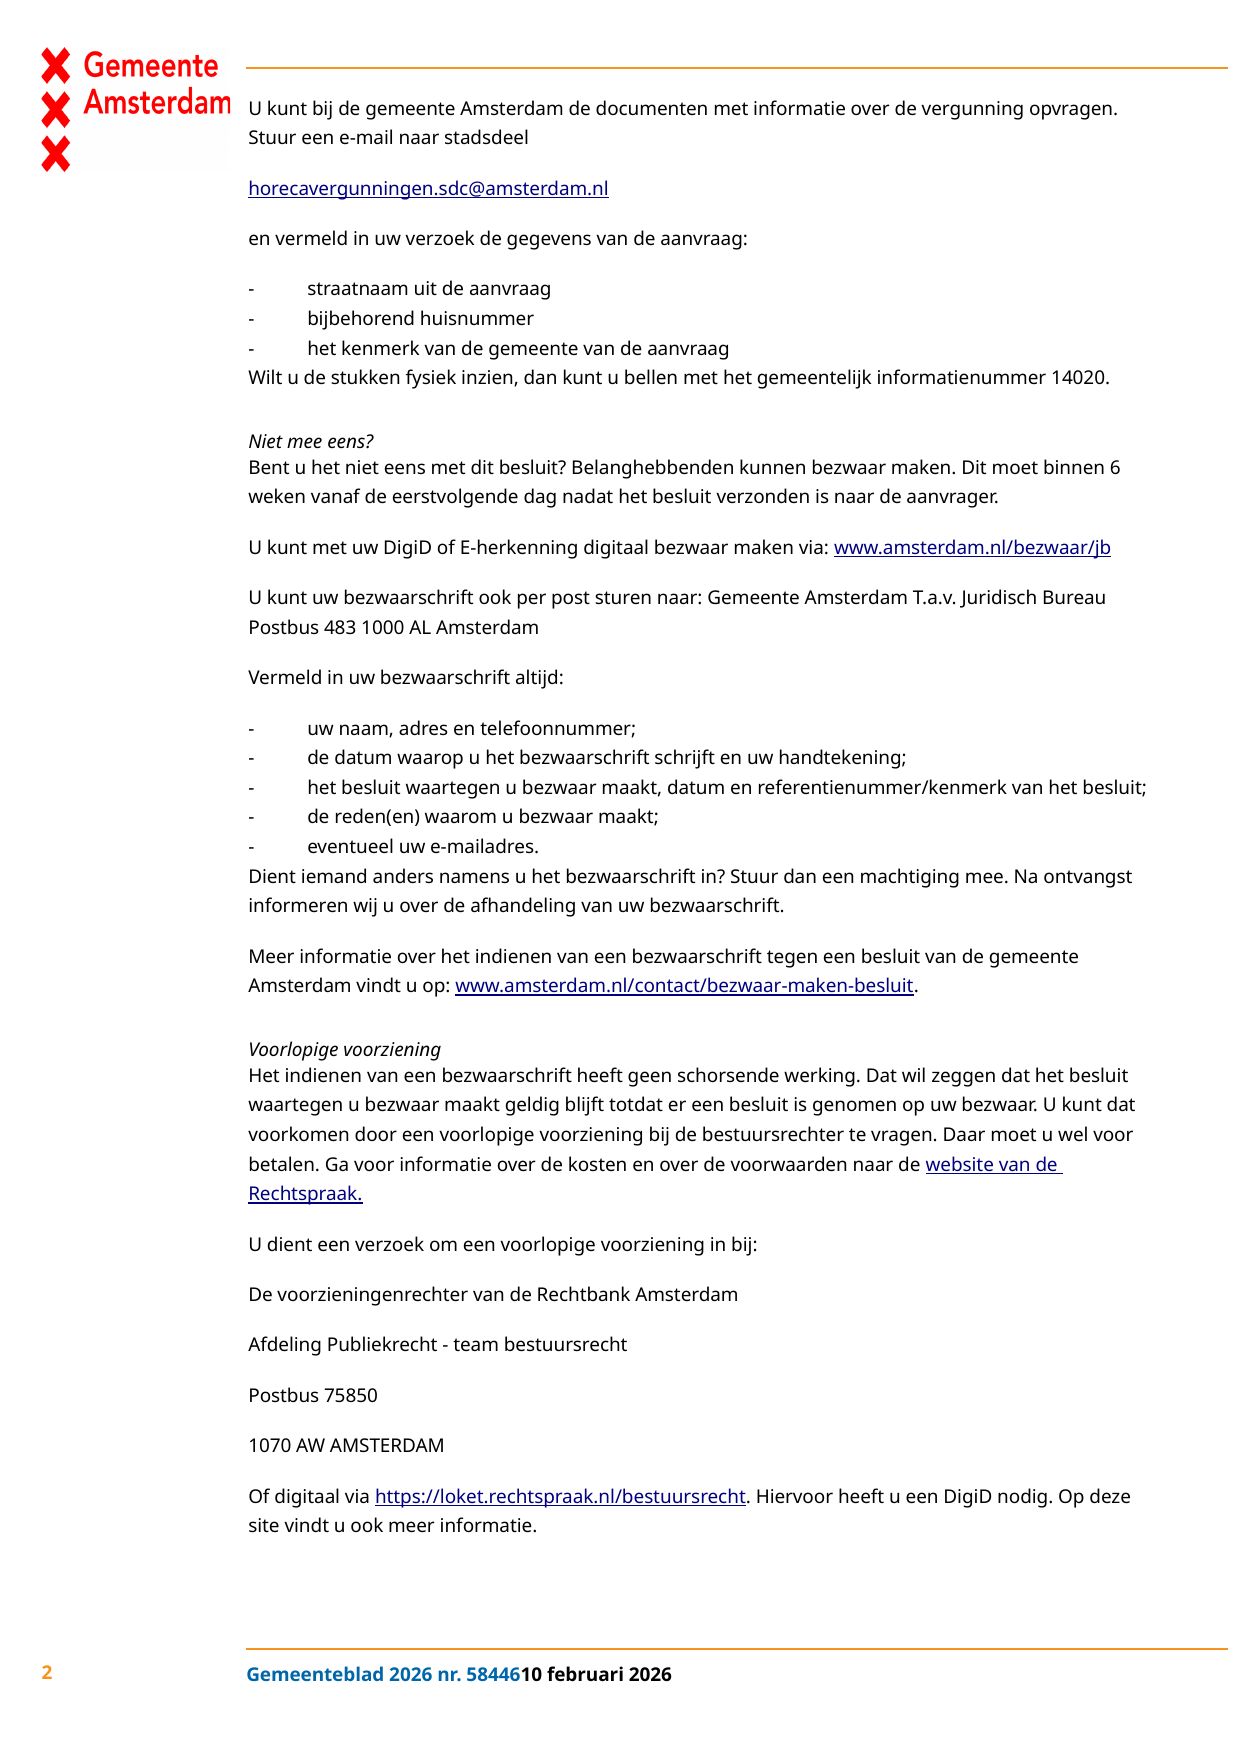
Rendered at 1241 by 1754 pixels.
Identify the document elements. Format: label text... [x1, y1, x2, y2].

text horecavergunningen.sdc@amsterdam.nl [248, 175, 1152, 201]
text Meer informatie over het indienen van een bezwaarschrift tegen een besluit van de gemeente Amsterdam vindt u op: www.amsterdam.nl/contact/bezwaar-maken-besluit. [248, 943, 1152, 998]
text U kunt bij de gemeente Amsterdam de documenten met informatie over de vergunning opvragen. Stuur een e-mail naar stadsdeel [248, 95, 1152, 150]
text De voorzieningenrechter van de Rechtbank Amsterdam [248, 1281, 1152, 1307]
text Postbus 75850 [248, 1382, 1152, 1408]
text Bent u het niet eens met dit besluit? Belanghebbenden kunnen bezwaar maken. Dit moet binnen 6 weken vanaf de eerstvolgende dag nadat het besluit verzonden is naar de aanvrager. [248, 454, 1152, 509]
text 1070 AW AMSTERDAM [248, 1432, 1152, 1458]
text en vermeld in uw verzoek de gegevens van de aanvraag: [248, 225, 1152, 251]
text Het indienen van een bezwaarschrift heeft geen schorsende werking. Dat wil zeggen dat het besluit waartegen u bezwaar maakt geldig blijft totdat er een besluit is genomen op uw bezwaar. U kunt dat voorkomen door een voorlopige voorziening bij de bestuursrechter te vragen. Daar moet u wel voor betalen. Ga voor informatie over de kosten en over de voorwaarden naar de website van de Rechtspraak. [248, 1062, 1152, 1206]
list bijbehorend huisnummer [248, 305, 1152, 331]
text Wilt u de stukken fysiek inzien, dan kunt u bellen met het gemeentelijk informatienummer 14020. [248, 364, 1152, 390]
text Niet mee eens? [248, 428, 1152, 454]
list straatnaam uit de aanvraag [248, 276, 1152, 301]
list de reden(en) waarom u bezwaar maakt; [248, 804, 1152, 829]
text U dient een verzoek om een voorlopige voorziening in bij: [248, 1231, 1152, 1257]
text U kunt met uw DigiD of E-herkenning digitaal bezwaar maken via: www.amsterdam.nl/bezwaar/jb [248, 534, 1152, 560]
list het besluit waartegen u bezwaar maakt, datum en referentienummer/kenmerk van het besluit; [248, 774, 1152, 800]
picture [41, 47, 231, 172]
text Dient iemand anders namens u het bezwaarschrift in? Stuur dan een machtiging mee. Na ontvangst informeren wij u over de afhandeling van uw bezwaarschrift. [248, 863, 1152, 918]
text Afdeling Publiekrecht - team bestuursrecht [248, 1332, 1152, 1357]
text Of digitaal via https://loket.rechtspraak.nl/bestuursrecht. Hiervoor heeft u een DigiD nodig. Op deze site vindt u ook meer informatie. [248, 1483, 1152, 1538]
list het kenmerk van de gemeente van de aanvraag [248, 335, 1152, 361]
list de datum waarop u het bezwaarschrift schrijft en uw handtekening; [248, 744, 1152, 770]
text U kunt uw bezwaarschrift ook per post sturen naar: Gemeente Amsterdam T.a.v. Juridisch Bureau Postbus 483 1000 AL Amsterdam [248, 584, 1152, 640]
list uw naam, adres en telefoonnummer; [248, 715, 1152, 741]
list eventueel uw e-mailadres. [248, 833, 1152, 859]
text Vermeld in uw bezwaarschrift altijd: [248, 664, 1152, 690]
text Voorlopige voorziening [248, 1036, 1152, 1062]
